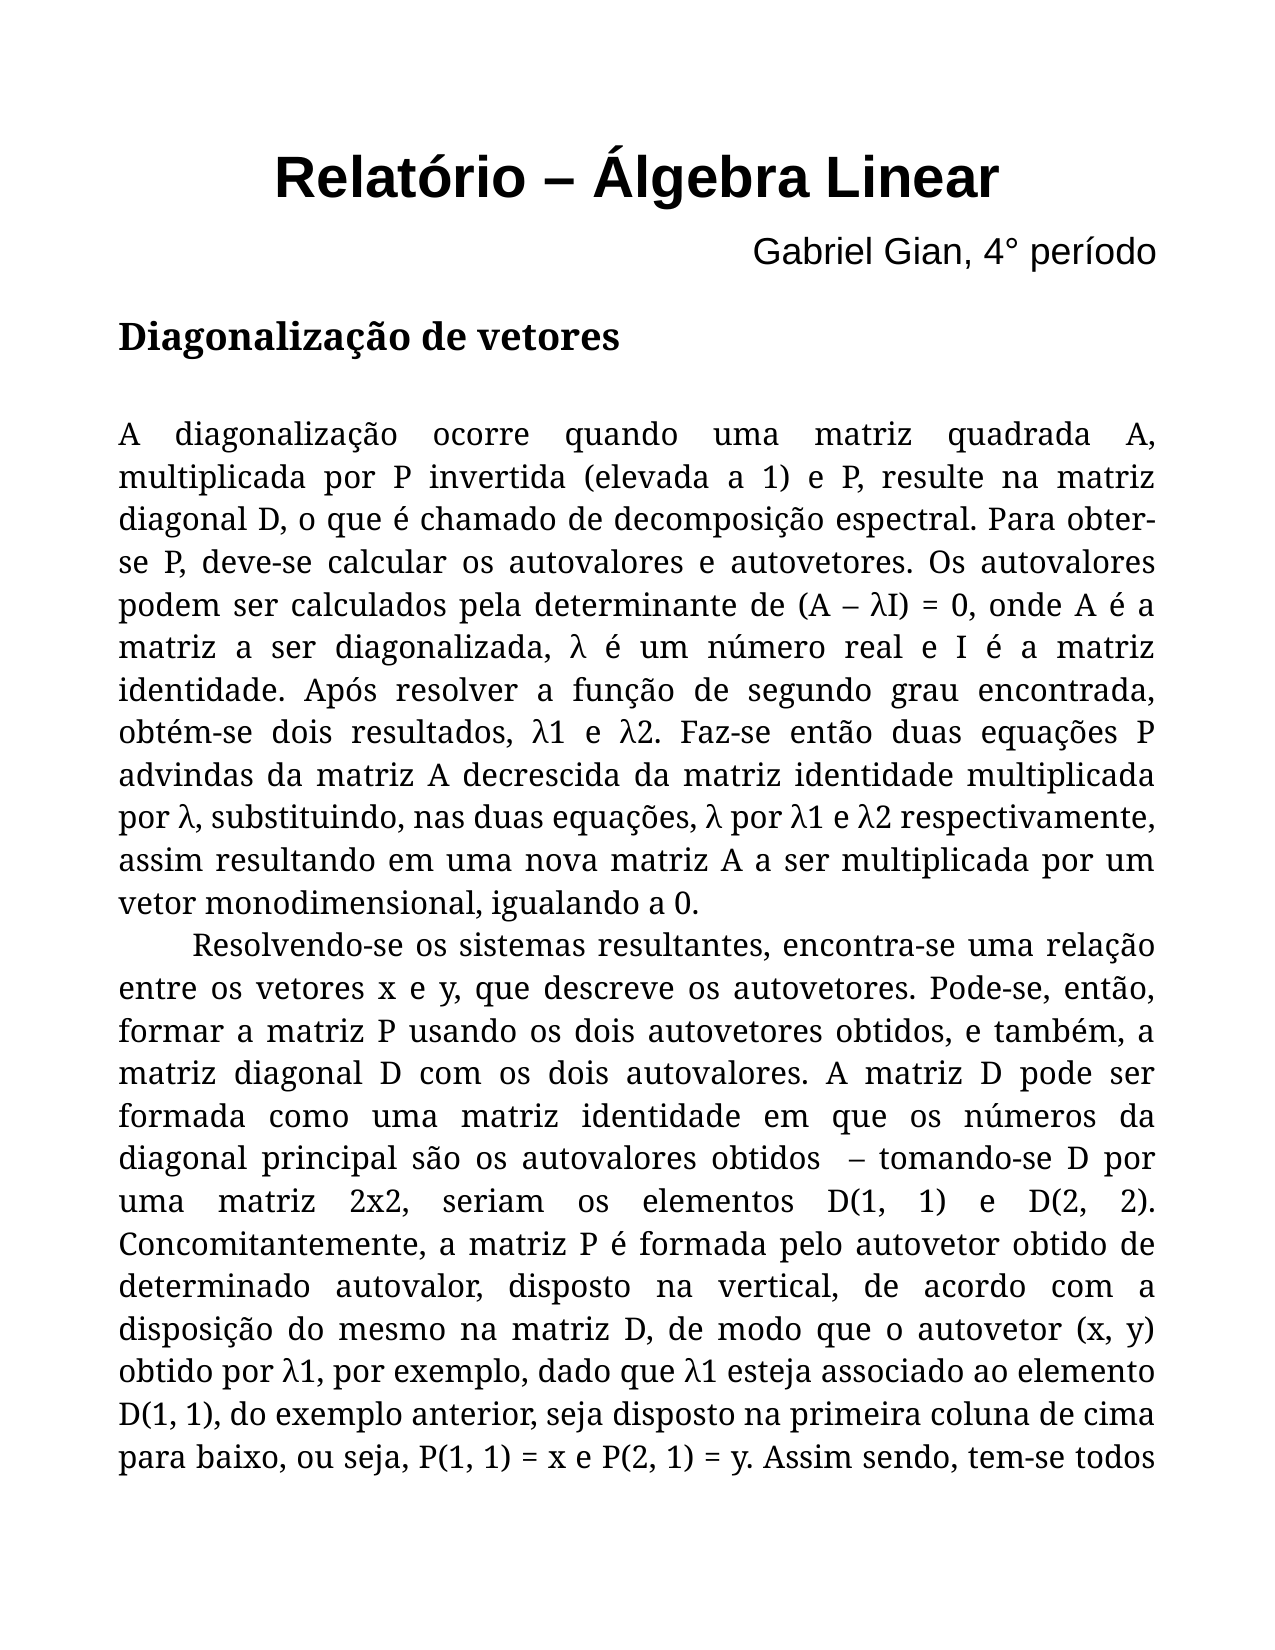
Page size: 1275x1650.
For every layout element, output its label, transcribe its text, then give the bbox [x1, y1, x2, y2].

subtitle Diagonalização de vetores [118, 309, 1157, 361]
subtitle Gabriel Gian, 4° período [118, 229, 1157, 272]
text Resolvendo-se os sistemas resultantes, encontra-se uma relação entre os vetores x e y, que descreve os autovetores. Pode-se, então, formar a matriz P usando os dois autovetores obtidos, e também, a matriz diagonal D com os dois autovalores. A matriz D pode ser formada como uma matriz identidade em que os números da diagonal principal são os autovalores obtidos – tomando-se D por uma matriz 2x2, seriam os elementos D(1, 1) e D(2, 2). Concomitantemente, a matriz P é formada pelo autovetor obtido de determinado autovalor, disposto na vertical, de acordo com a disposição do mesmo na matriz D, de modo que o autovetor (x, y) obtido por λ1, por exemplo, dado que λ1 esteja associado ao elemento D(1, 1), do exemplo anterior, seja disposto na primeira coluna de cima para baixo, ou seja, P(1, 1) = x e P(2, 1) = y. Assim sendo, tem-se todos [118, 923, 1157, 1477]
text A diagonalização ocorre quando uma matriz quadrada A, multiplicada por P invertida (elevada a 1) e P, resulte na matriz diagonal D, o que é chamado de decomposição espectral. Para obter-se P, deve-se calcular os autovalores e autovetores. Os autovalores podem ser calculados pela determinante de (A – λI) = 0, onde A é a matriz a ser diagonalizada, λ é um número real e I é a matriz identidade. Após resolver a função de segundo grau encontrada, obtém-se dois resultados, λ1 e λ2. Faz-se então duas equações P advindas da matriz A decrescida da matriz identidade multiplicada por λ, substituindo, nas duas equações, λ por λ1 e λ2 respectivamente, assim resultando em uma nova matriz A a ser multiplicada por um vetor monodimensional, igualando a 0. [118, 412, 1157, 923]
title Relatório – Álgebra Linear [118, 143, 1157, 210]
